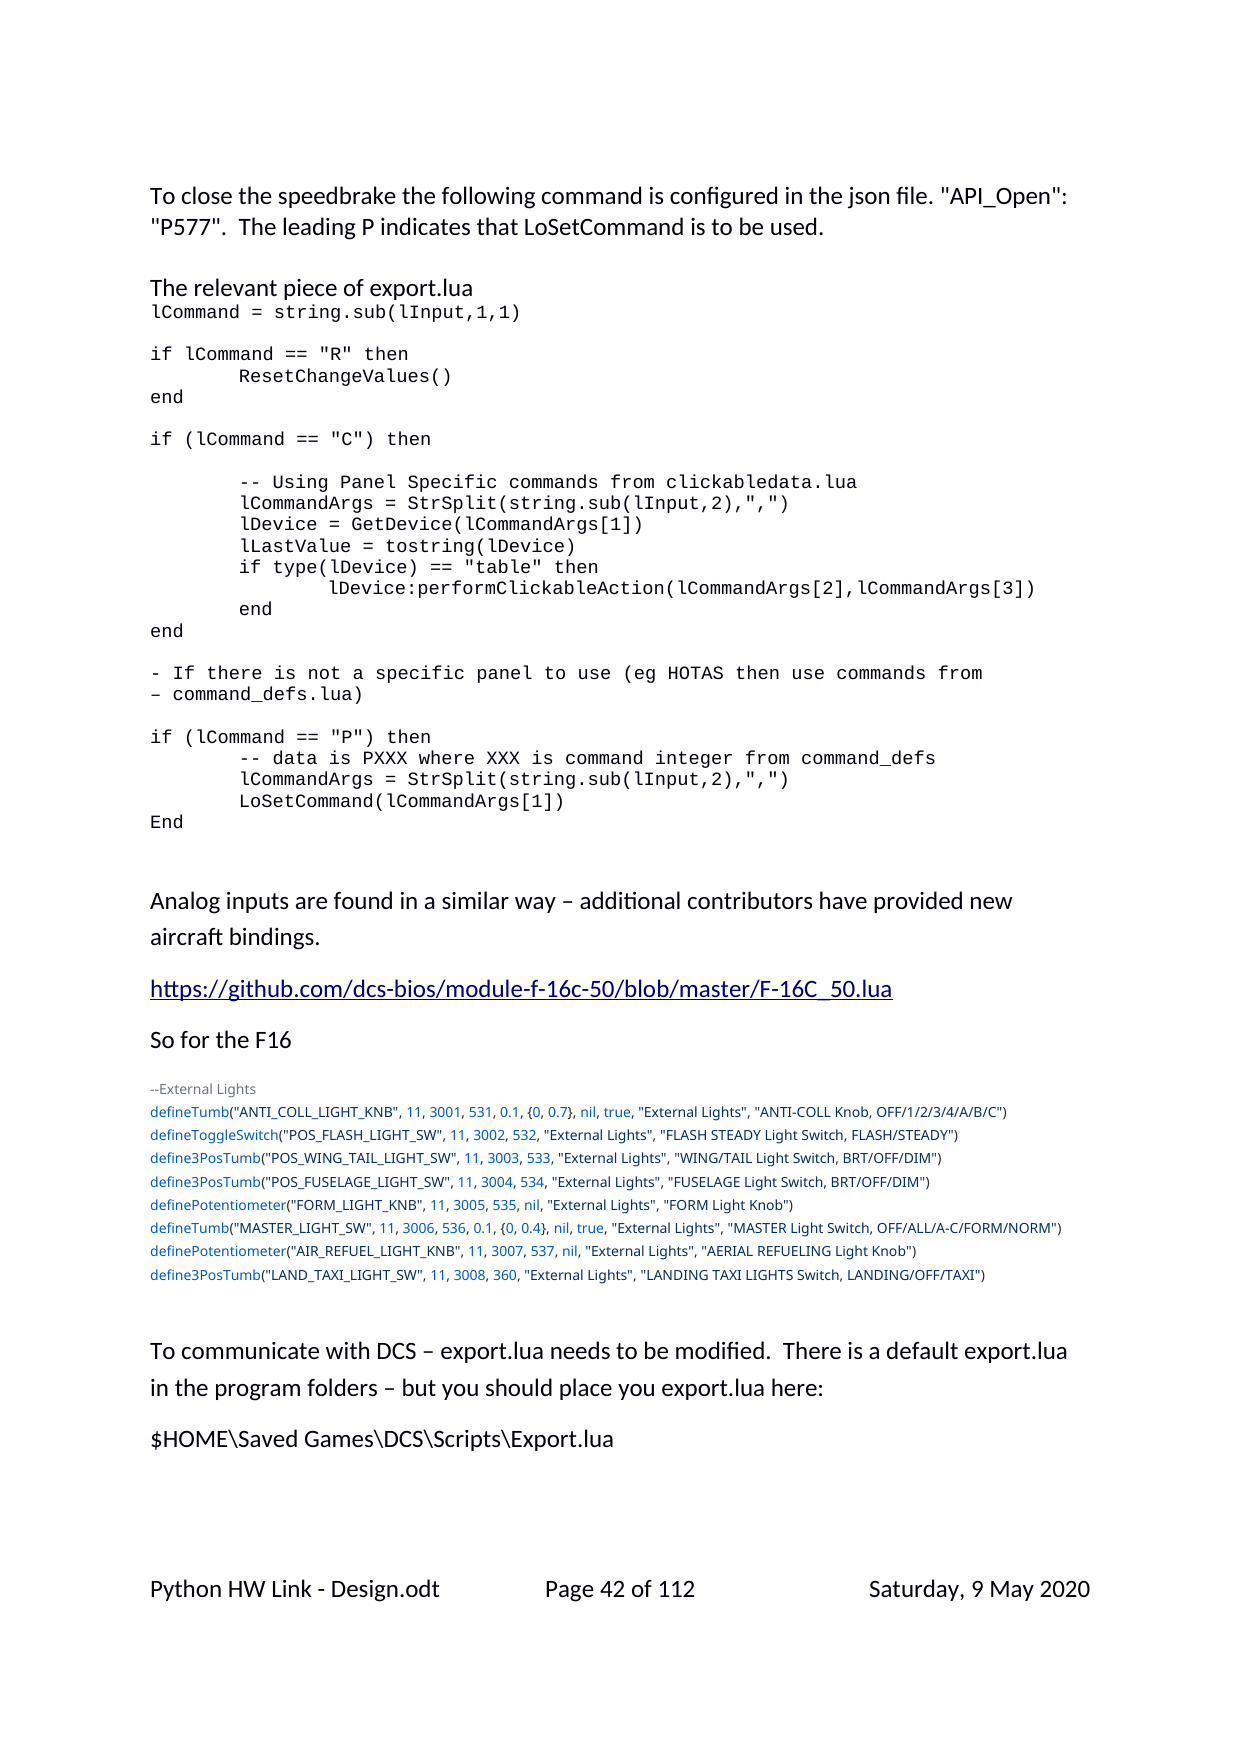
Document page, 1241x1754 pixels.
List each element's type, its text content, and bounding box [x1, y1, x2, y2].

text ResetChangeValues() [150, 366, 1090, 388]
text -- data is PXXX where XXX is command integer from command_defs [150, 749, 1090, 770]
text $HOME\Saved Games\DCS\Scripts\Export.lua [150, 1423, 1090, 1453]
text end [150, 621, 1090, 643]
text So for the F16 [150, 1024, 1090, 1054]
text - If there is not a specific panel to use (eg HOTAS then use commands from [150, 664, 1090, 685]
text – command_defs.lua) [150, 685, 1090, 706]
text definePotentiometer("AIR_REFUEL_LIGHT_KNB", 11, 3007, 537, nil, "External Lights", "AERIAL REFUELING Light Knob") [150, 1238, 1090, 1261]
text defineTumb("ANTI_COLL_LIGHT_KNB", 11, 3001, 531, 0.1, {0, 0.7}, nil, true, "External Lights", "ANTI-COLL Knob, OFF/1/2/3/4/A/B/C") [150, 1098, 1090, 1121]
text lLastValue = tostring(lDevice) [150, 536, 1090, 558]
text lDevice:performClickableAction(lCommandArgs[2],lCommandArgs[3]) [150, 579, 1090, 600]
text if lCommand == "R" then [150, 345, 1090, 366]
text lCommandArgs = StrSplit(string.sub(lInput,2),",") [150, 494, 1090, 515]
text lDevice = GetDevice(lCommandArgs[1]) [150, 515, 1090, 536]
text https://github.com/dcs-bios/module-f-16c-50/blob/master/F-16C_50.lua [150, 973, 1090, 1003]
text LoSetCommand(lCommandArgs[1]) [150, 791, 1090, 813]
text To communicate with DCS – export.lua needs to be modified. There is a default export.lua in the program folders – but you should place you export.lua here: [150, 1335, 1090, 1402]
text defineTumb("MASTER_LIGHT_SW", 11, 3006, 536, 0.1, {0, 0.4}, nil, true, "External Lights", "MASTER Light Switch, OFF/ALL/A-C/FORM/NORM") [150, 1214, 1090, 1238]
text if (lCommand == "C") then [150, 430, 1090, 451]
text definePotentiometer("FORM_LIGHT_KNB", 11, 3005, 535, nil, "External Lights", "FORM Light Knob") [150, 1191, 1090, 1214]
text End [150, 813, 1090, 834]
text end [150, 388, 1090, 409]
text lCommand = string.sub(lInput,1,1) [150, 303, 1090, 324]
text --External Lights [150, 1075, 1090, 1098]
text if (lCommand == "P") then [150, 728, 1090, 749]
text Analog inputs are found in a similar way – additional contributors have provided new aircraft bindings. [150, 885, 1090, 952]
text To close the speedbrake the following command is configured in the json file. "API_Open": "P577". The leading P indicates that LoSetCommand is to be used. [150, 181, 1090, 242]
text lCommandArgs = StrSplit(string.sub(lInput,2),",") [150, 770, 1090, 791]
text define3PosTumb("POS_FUSELAGE_LIGHT_SW", 11, 3004, 534, "External Lights", "FUSELAGE Light Switch, BRT/OFF/DIM") [150, 1168, 1090, 1191]
text define3PosTumb("LAND_TAXI_LIGHT_SW", 11, 3008, 360, "External Lights", "LANDING TAXI LIGHTS Switch, LANDING/OFF/TAXI") [150, 1261, 1090, 1284]
text -- Using Panel Specific commands from clickabledata.lua [150, 473, 1090, 494]
text end [150, 600, 1090, 621]
text if type(lDevice) == "table" then [150, 558, 1090, 579]
text defineToggleSwitch("POS_FLASH_LIGHT_SW", 11, 3002, 532, "External Lights", "FLASH STEADY Light Switch, FLASH/STEADY") [150, 1121, 1090, 1145]
text The relevant piece of export.lua [150, 272, 1090, 303]
text define3PosTumb("POS_WING_TAIL_LIGHT_SW", 11, 3003, 533, "External Lights", "WING/TAIL Light Switch, BRT/OFF/DIM") [150, 1145, 1090, 1168]
